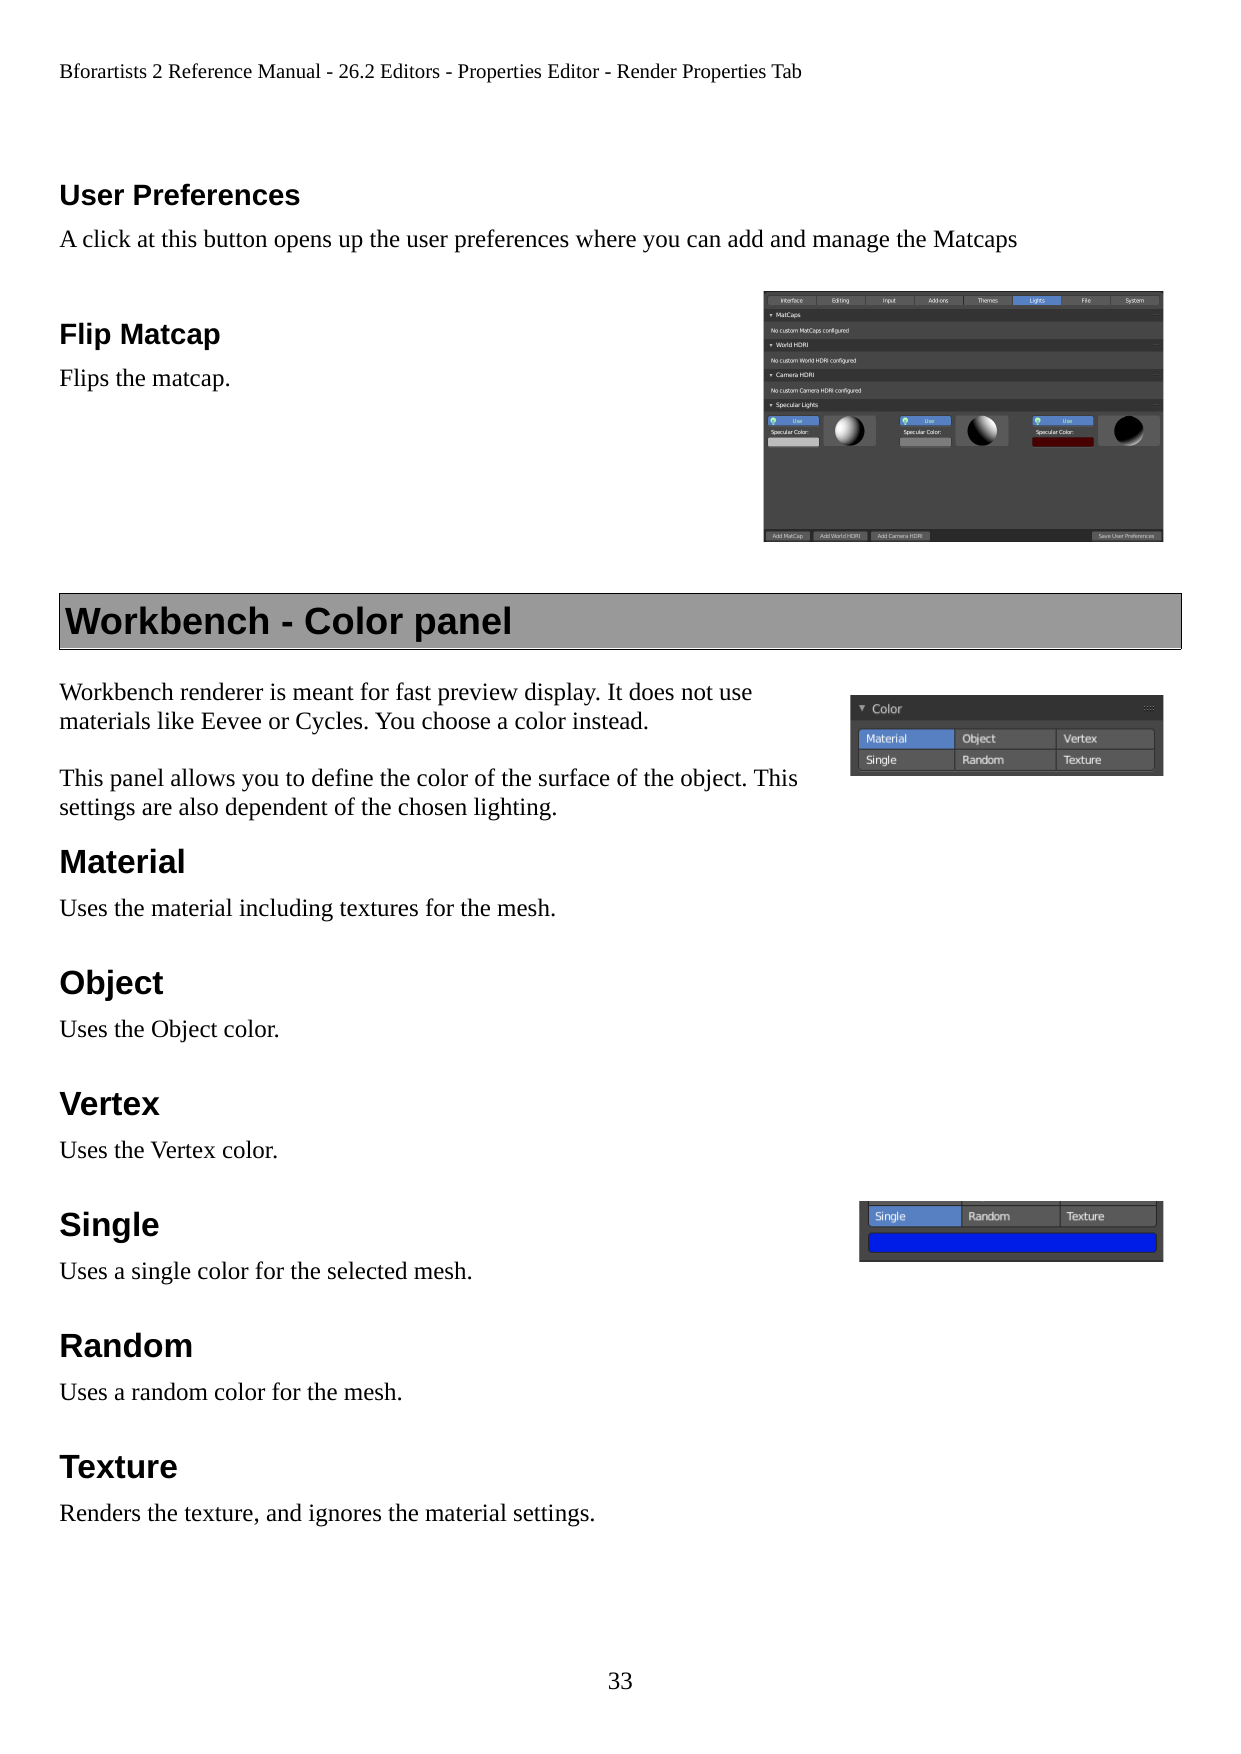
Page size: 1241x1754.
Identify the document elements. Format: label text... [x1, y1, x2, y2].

text Uses the Vertex color. [59, 1135, 1181, 1164]
text Uses a single color for the selected mesh. [59, 1256, 1181, 1285]
text Uses the Object color. [59, 1014, 1181, 1043]
subtitle User Preferences [59, 178, 1181, 212]
picture [859, 1201, 1164, 1262]
subtitle Object [59, 963, 1181, 1002]
subtitle Flip Matcap [59, 317, 763, 351]
subtitle Material [59, 842, 1181, 881]
subtitle Random [59, 1326, 1181, 1365]
text Renders the texture, and ignores the material settings. [59, 1498, 1181, 1527]
text Flips the matcap. [59, 363, 763, 392]
subtitle [1164, 1205, 1181, 1244]
subtitle Texture [59, 1447, 1181, 1486]
text Workbench renderer is meant for fast preview display. It does not use materials like Eevee or Cycles. You choose a color instead. [59, 677, 1181, 735]
subtitle Vertex [59, 1084, 1181, 1123]
text [1164, 363, 1181, 392]
text Uses the material including textures for the mesh. [59, 893, 1181, 922]
subtitle [1164, 317, 1181, 351]
picture [763, 291, 1164, 542]
table_header Workbench - Color panel [60, 594, 1181, 648]
text This panel allows you to define the color of the surface of the object. This settings are also dependent of the chosen lighting. [59, 763, 1181, 821]
subtitle Single [59, 1205, 859, 1244]
text Uses a random color for the mesh. [59, 1377, 1181, 1406]
text A click at this button opens up the user preferences where you can add and manage the Matcaps [59, 224, 1181, 253]
picture [850, 695, 1164, 776]
